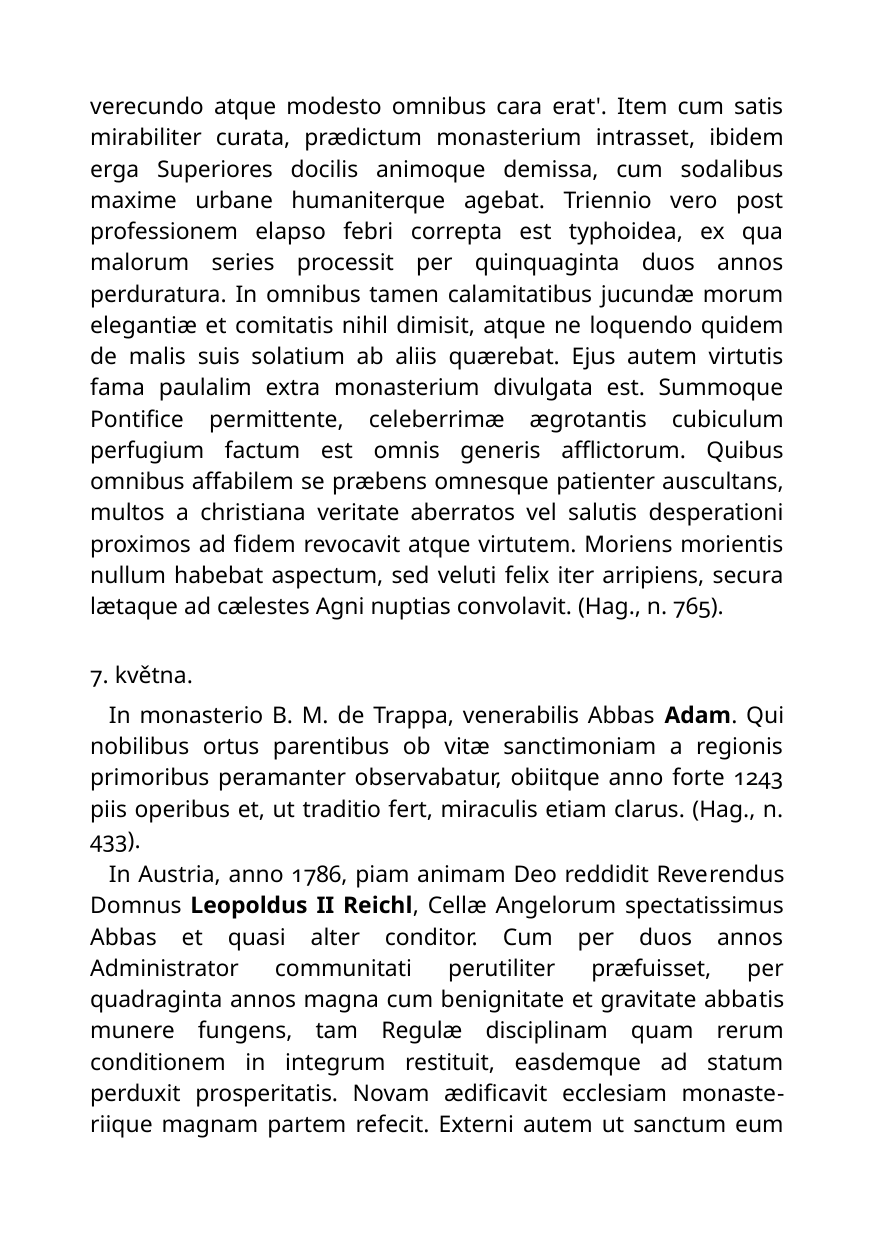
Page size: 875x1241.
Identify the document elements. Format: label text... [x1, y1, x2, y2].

text In monasterio B. M. de Trappa, venerabilis Abbas Adam. Qui nobilibus ortus parentibus ob vitæ sanctimoniam a regionis primoribus peramanter observabatur, obiitque anno forte 1243 piis operibus et, ut traditio fert, miraculis etiam clarus. (Hag., n. 433). [90, 699, 784, 855]
text 7. května. [90, 658, 784, 690]
text In Austria, anno 1786, piam animam Deo reddidit Reve­rendus Domnus Leopoldus II Reichl, Cellæ Angelorum spectatissimus Abbas et quasi alter conditor. Cum per duos annos Administrator communitati perutiliter præfuisset, per quadraginta annos magna cum benignitate et gravitate abba­tis munere fungens, tam Regulæ disciplinam quam rerum conditionem in integrum restituit, easdemque ad statum perduxit prosperitatis. Novam ædificavit ecclesiam monaste­riique magnam partem refecit. Externi autem ut sanctum eum [90, 858, 784, 1139]
text verecundo atque modesto omnibus cara erat'. Item cum satis mirabiliter curata, prædictum monasterium intrasset, ibidem erga Superiores docilis animoque demissa, cum sodalibus maxime urbane humaniterque agebat. Triennio vero post professionem elapso febri correpta est typhoidea, ex qua malorum series processit per quinquaginta duos annos perduratura. In omnibus tamen calamitatibus jucundæ morum elegantiæ et comitatis nihil dimisit, atque ne loquendo quidem de malis suis solatium ab aliis quærebat. Ejus autem virtutis fama paulalim extra monasterium divulgata est. Summoque Pontifice permittente, celeberrimæ ægrotantis cubiculum perfugium factum est omnis generis afflictorum. Quibus omnibus affabilem se præbens omnesque patienter auscultans, multos a christiana veritate aberratos vel salutis desperationi proximos ad fidem revocavit atque virtutem. Moriens morientis nullum habebat aspectum, sed veluti felix iter arripiens, secura lætaque ad cælestes Agni nuptias convolavit. (Hag., n. 765). [90, 90, 784, 621]
